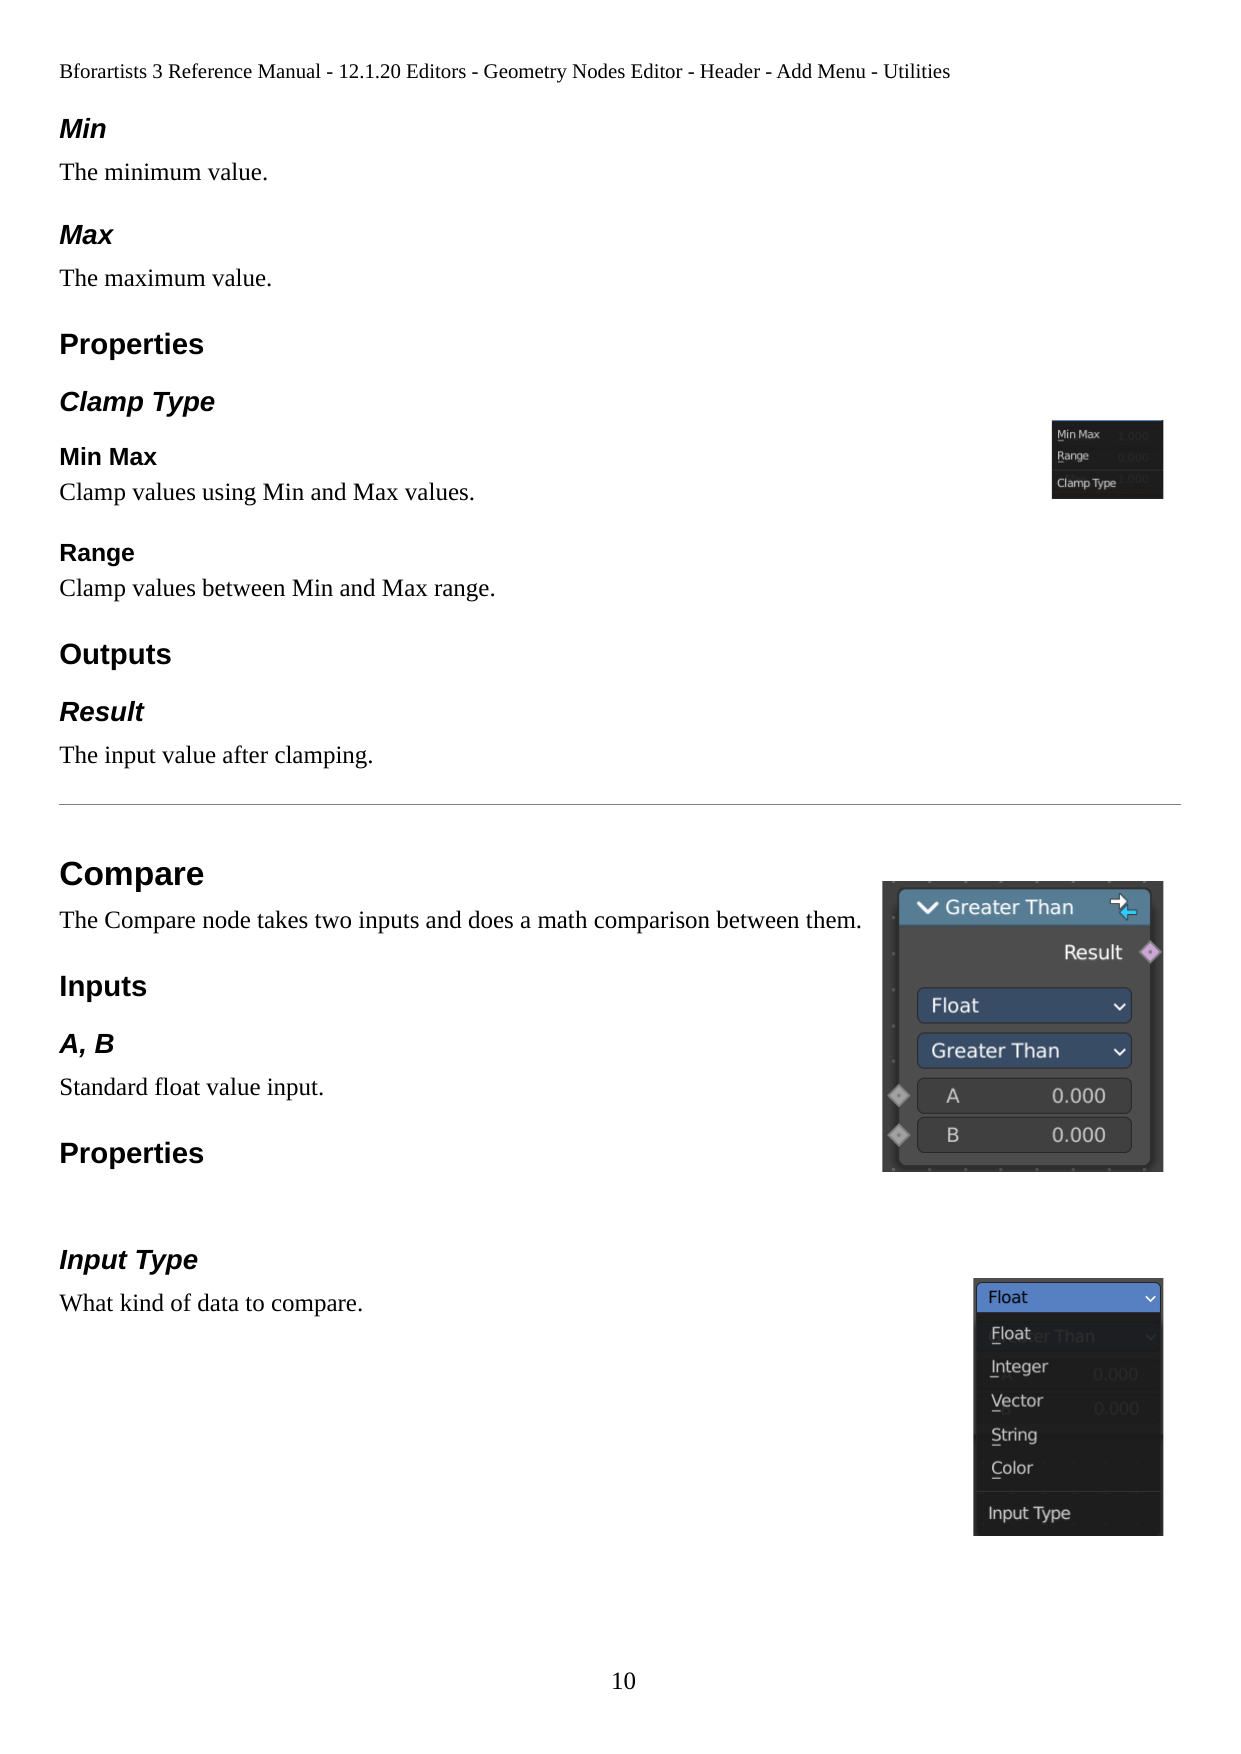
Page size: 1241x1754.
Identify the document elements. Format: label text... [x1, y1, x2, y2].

text Standard float value input. [59, 1072, 882, 1101]
subtitle Input Type [59, 1243, 1181, 1275]
text The maximum value. [59, 263, 1181, 292]
picture [1051, 420, 1164, 499]
subtitle [1164, 1028, 1181, 1059]
subtitle Max [59, 218, 1181, 250]
subtitle A, B [59, 1028, 882, 1059]
text Clamp values between Min and Max range. [59, 573, 1181, 602]
picture [882, 881, 1164, 1172]
text The minimum value. [59, 157, 1181, 186]
subtitle Range [59, 538, 1181, 567]
subtitle Properties [59, 1136, 882, 1169]
subtitle Properties [59, 327, 1181, 360]
subtitle Compare [59, 854, 1181, 893]
subtitle Clamp Type [59, 385, 1181, 417]
text The input value after clamping. [59, 740, 1181, 769]
subtitle [1164, 969, 1181, 1003]
text What kind of data to compare. [59, 1288, 973, 1317]
subtitle Inputs [59, 969, 882, 1003]
text The Compare node takes two inputs and does a math comparison between them. [59, 905, 882, 934]
picture [973, 1278, 1164, 1536]
subtitle Result [59, 696, 1181, 728]
subtitle Min [59, 113, 1181, 144]
subtitle Outputs [59, 637, 1181, 671]
subtitle Min Max [59, 442, 1051, 471]
text Clamp values using Min and Max values. [59, 477, 1181, 506]
subtitle [1164, 442, 1181, 471]
subtitle [1164, 1136, 1181, 1169]
